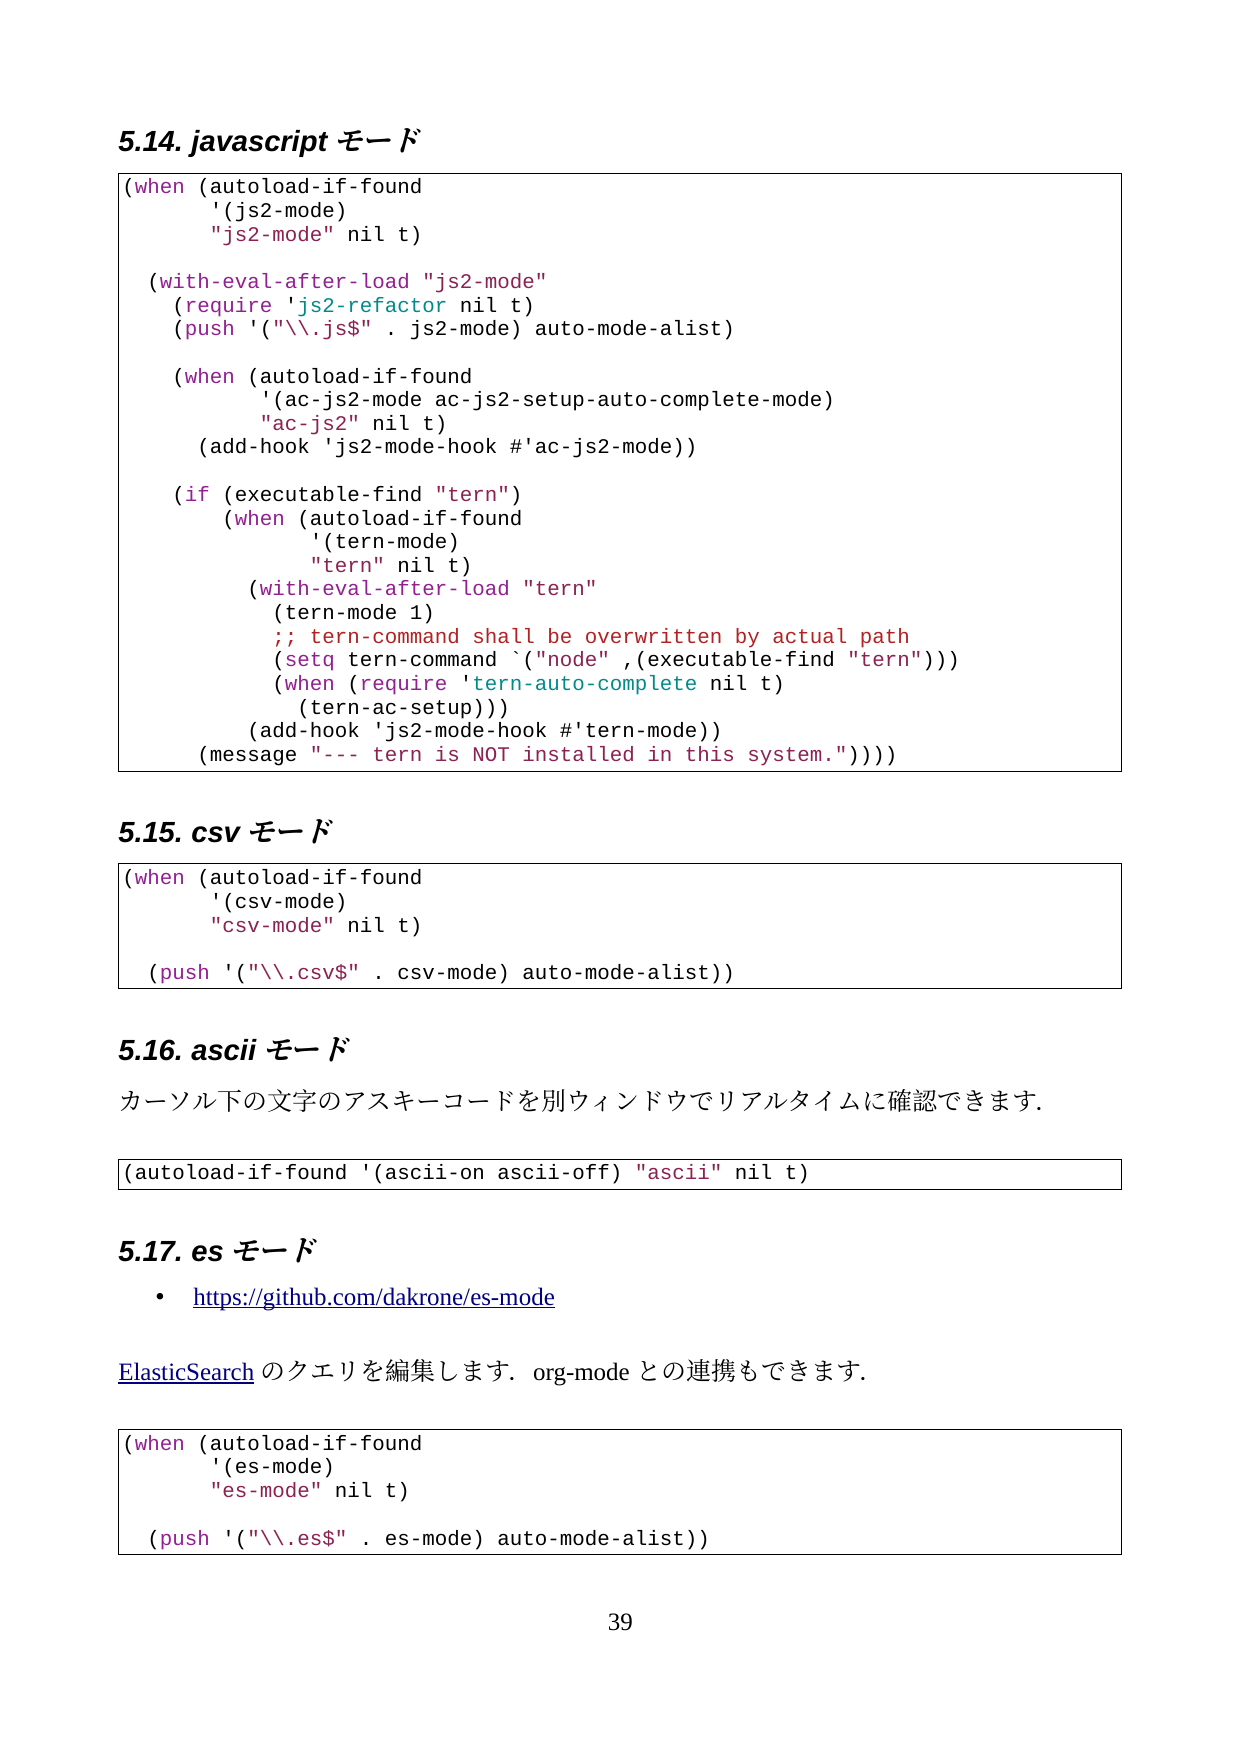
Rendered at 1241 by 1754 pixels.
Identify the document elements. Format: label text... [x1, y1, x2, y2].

text (setq tern-command `("node" ,(executable-find "tern"))) [119, 645, 1121, 669]
text (when (require 'tern-auto-complete nil t) [119, 669, 1121, 693]
text (if (executable-find "tern") [119, 480, 1121, 503]
subtitle asciiモード [118, 1027, 1122, 1069]
text (push '("\\.js$" . js2-mode) auto-mode-alist) [119, 314, 1121, 338]
text (when (autoload-if-found [119, 503, 1121, 527]
subtitle esモード [118, 1227, 1122, 1269]
text '(tern-mode) [119, 527, 1121, 551]
text "ac-js2" nil t) [119, 409, 1121, 433]
text (require 'js2-refactor nil t) [119, 291, 1121, 314]
text (with-eval-after-load "js2-mode" [119, 267, 1121, 291]
text "csv-mode" nil t) [119, 911, 1121, 934]
text '(js2-mode) [119, 196, 1121, 220]
list https://github.com/dakrone/es-mode [156, 1282, 1122, 1339]
text (autoload-if-found '(ascii-on ascii-off) "ascii" nil t) [119, 1160, 1121, 1189]
text (add-hook 'js2-mode-hook #'ac-js2-mode)) [119, 433, 1121, 456]
text '(es-mode) [119, 1453, 1121, 1476]
subtitle csvモード [118, 809, 1122, 851]
text "js2-mode" nil t) [119, 220, 1121, 243]
text "tern" nil t) [119, 551, 1121, 574]
text (when (autoload-if-found [119, 362, 1121, 385]
text (push '("\\.csv$" . csv-mode) auto-mode-alist)) [119, 958, 1121, 988]
subtitle javascriptモード [118, 118, 1122, 160]
text '(ac-js2-mode ac-js2-setup-auto-complete-mode) [119, 385, 1121, 409]
text (with-eval-after-load "tern" [119, 574, 1121, 598]
text '(csv-mode) [119, 887, 1121, 911]
text "es-mode" nil t) [119, 1476, 1121, 1500]
text ElasticSearch のクエリを編集します．org-mode との連携もできます． [118, 1352, 1122, 1416]
text (push '("\\.es$" . es-mode) auto-mode-alist)) [119, 1523, 1121, 1554]
text (message "--- tern is NOT installed in this system.")))) [119, 740, 1121, 771]
text (when (autoload-if-found [119, 1430, 1121, 1453]
text (when (autoload-if-found [119, 174, 1121, 196]
text (tern-ac-setup))) [119, 693, 1121, 716]
text (tern-mode 1) [119, 598, 1121, 622]
text ;; tern-command shall be overwritten by actual path [119, 622, 1121, 645]
text (add-hook 'js2-mode-hook #'tern-mode)) [119, 716, 1121, 740]
text (when (autoload-if-found [119, 864, 1121, 887]
text カーソル下の文字のアスキーコードを別ウィンドウでリアルタイムに確認できます． [118, 1081, 1122, 1146]
